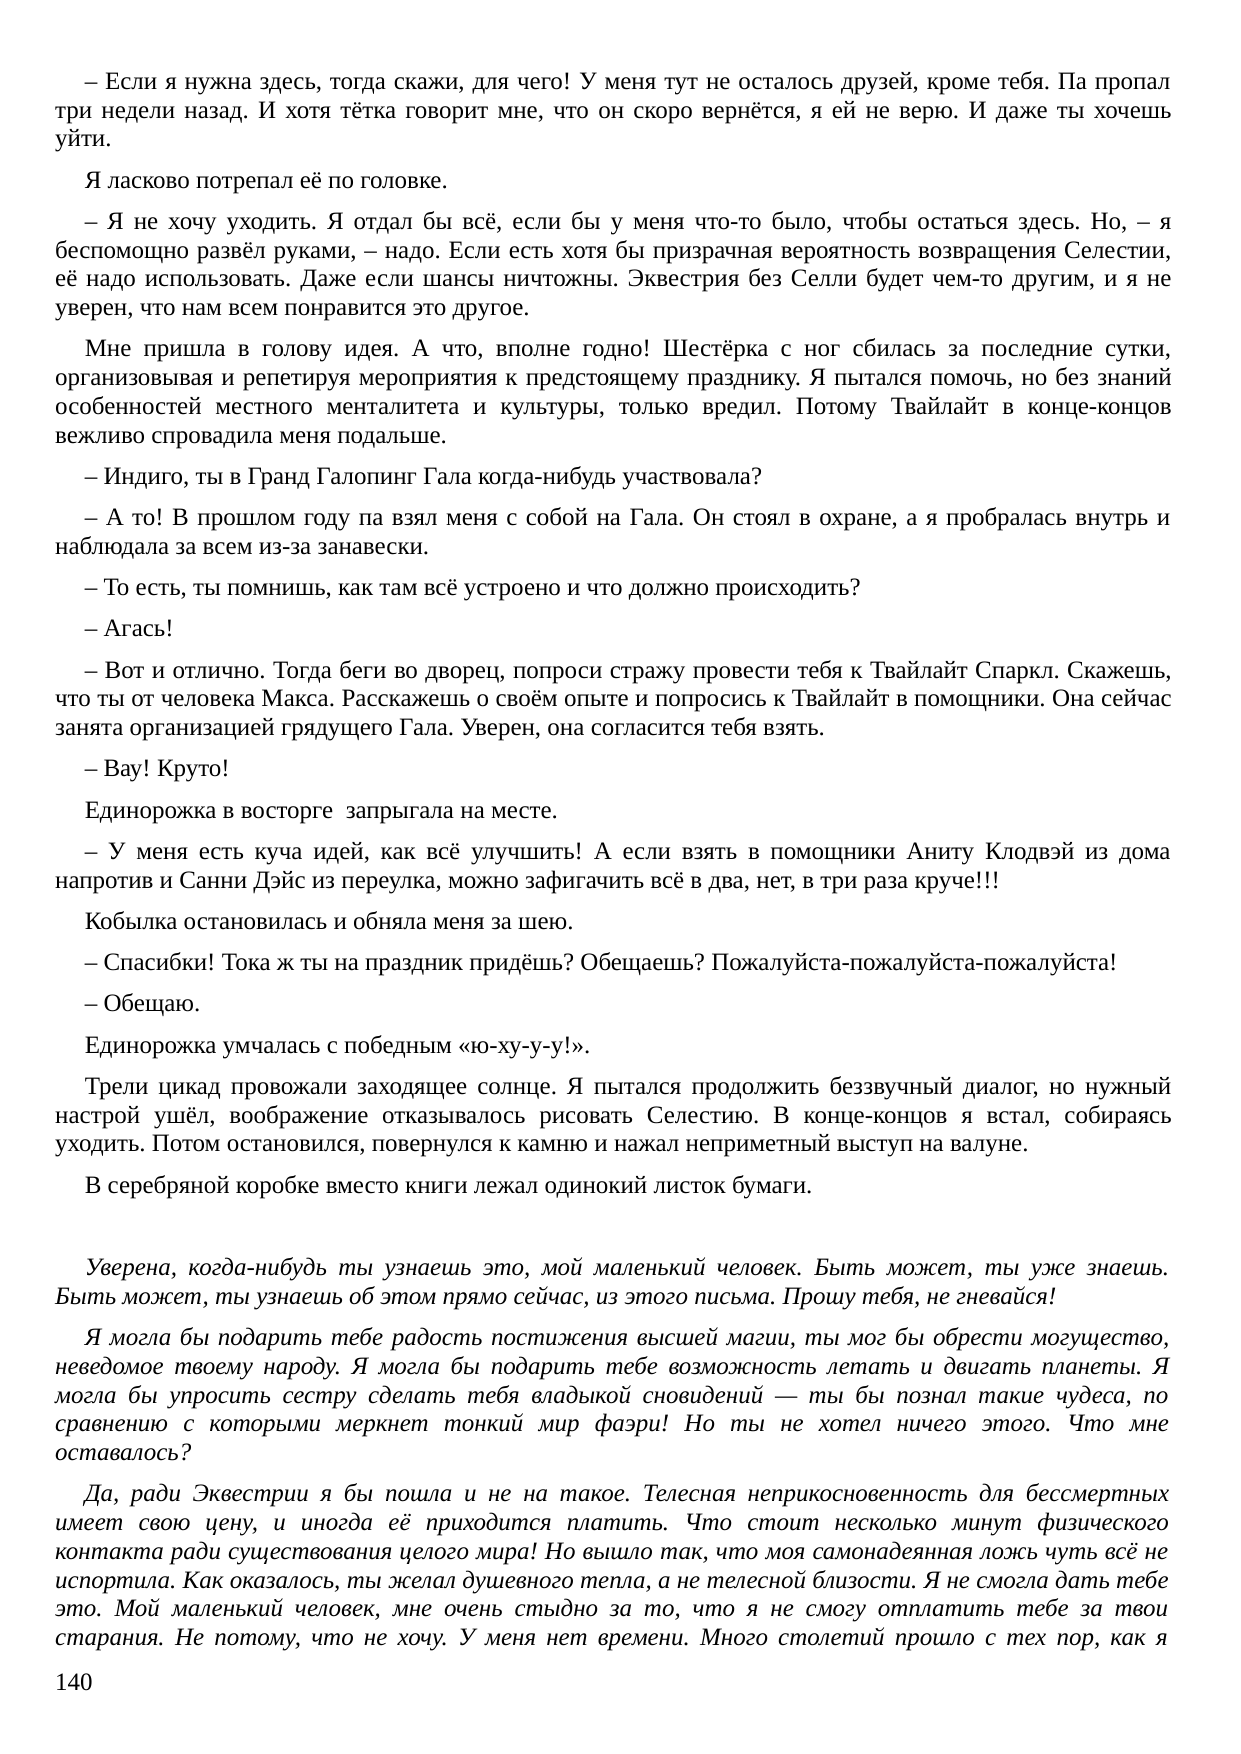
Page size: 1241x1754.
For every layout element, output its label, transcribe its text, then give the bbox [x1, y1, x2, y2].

text Мне пришла в голову идея. А что, вполне годно! Шестёрка с ног сбилась за последние сутки, организовывая и репетируя мероприятия к предстоящему празднику. Я пытался помочь, но без знаний особенностей местного менталитета и культуры, только вредил. Потому Твайлайт в конце-концов вежливо спровадила меня подальше. [55, 333, 1173, 448]
text Единорожка в восторге запрыгала на месте. [55, 795, 1173, 823]
text – А то! В прошлом году па взял меня с собой на Гала. Он стоял в охране, а я пробралась внутрь и наблюдала за всем из-за занавески. [55, 502, 1173, 560]
text – Я не хочу уходить. Я отдал бы всё, если бы у меня что-то было, чтобы остаться здесь. Но, – я беспомощно развёл руками, – надо. Если есть хотя бы призрачная вероятность возвращения Селестии, её надо использовать. Даже если шансы ничтожны. Эквестрия без Селли будет чем-то другим, и я не уверен, что нам всем понравится это другое. [55, 206, 1173, 321]
text Кобылка остановилась и обняла меня за шею. [55, 906, 1173, 935]
text – Если я нужна здесь, тогда скажи, для чего! У меня тут не осталось друзей, кроме тебя. Па пропал три недели назад. И хотя тётка говорит мне, что он скоро вернётся, я ей не верю. И даже ты хочешь уйти. [55, 66, 1173, 152]
text – Спасибки! Тока ж ты на праздник придёшь? Обещаешь? Пожалуйста-пожалуйста-пожалуйста! [55, 947, 1173, 976]
text Я ласково потрепал её по головке. [55, 165, 1173, 193]
text – У меня есть куча идей, как всё улучшить! А если взять в помощники Аниту Клодвэй из дома напротив и Санни Дэйс из переулка, можно зафигачить всё в два, нет, в три раза круче!!! [55, 836, 1173, 893]
text Я могла бы подарить тебе радость постижения высшей магии, ты мог бы обрести могущество, неведомое твоему народу. Я могла бы подарить тебе возможность летать и двигать планеты. Я могла бы упросить сестру сделать тебя владыкой сновидений — ты бы познал такие чудеса, по сравнению с которыми меркнет тонкий мир фаэри! Но ты не хотел ничего этого. Что мне оставалось? [55, 1322, 1173, 1466]
text – Вау! Круто! [55, 753, 1173, 782]
text – Индиго, ты в Гранд Галопинг Гала когда-нибудь участвовала? [55, 461, 1173, 490]
text В серебряной коробке вместо книги лежал одинокий листок бумаги. [55, 1170, 1173, 1198]
text Уверена, когда-нибудь ты узнаешь это, мой маленький человек. Быть может, ты уже знаешь. Быть может, ты узнаешь об этом прямо сейчас, из этого письма. Прошу тебя, не гневайся! [55, 1252, 1173, 1310]
text – Обещаю. [55, 988, 1173, 1017]
text – Агась! [55, 613, 1173, 642]
text Да, ради Эквестрии я бы пошла и не на такое. Телесная неприкосновенность для бессмертных имеет свою цену, и иногда её приходится платить. Что стоит несколько минут физического контакта ради существования целого мира! Но вышло так, что моя самонадеянная ложь чуть всё не испортила. Как оказалось, ты желал душевного тепла, а не телесной близости. Я не смогла дать тебе это. Мой маленький человек, мне очень стыдно за то, что я не смогу отплатить тебе за твои старания. Не потому, что не хочу. У меня нет времени. Много столетий прошло с тех пор, как я [55, 1478, 1173, 1651]
text – Вот и отлично. Тогда беги во дворец, попроси стражу провести тебя к Твайлайт Спаркл. Скажешь, что ты от человека Макса. Расскажешь о своём опыте и попросись к Твайлайт в помощники. Она сейчас занята организацией грядущего Гала. Уверен, она согласится тебя взять. [55, 655, 1173, 741]
text – То есть, ты помнишь, как там всё устроено и что должно происходить? [55, 572, 1173, 601]
text Трели цикад провожали заходящее солнце. Я пытался продолжить беззвучный диалог, но нужный настрой ушёл, воображение отказывалось рисовать Селестию. В конце-концов я встал, собираясь уходить. Потом остановился, повернулся к камню и нажал неприметный выступ на валуне. [55, 1071, 1173, 1157]
text Единорожка умчалась с победным «ю-ху-у-у!». [55, 1030, 1173, 1058]
